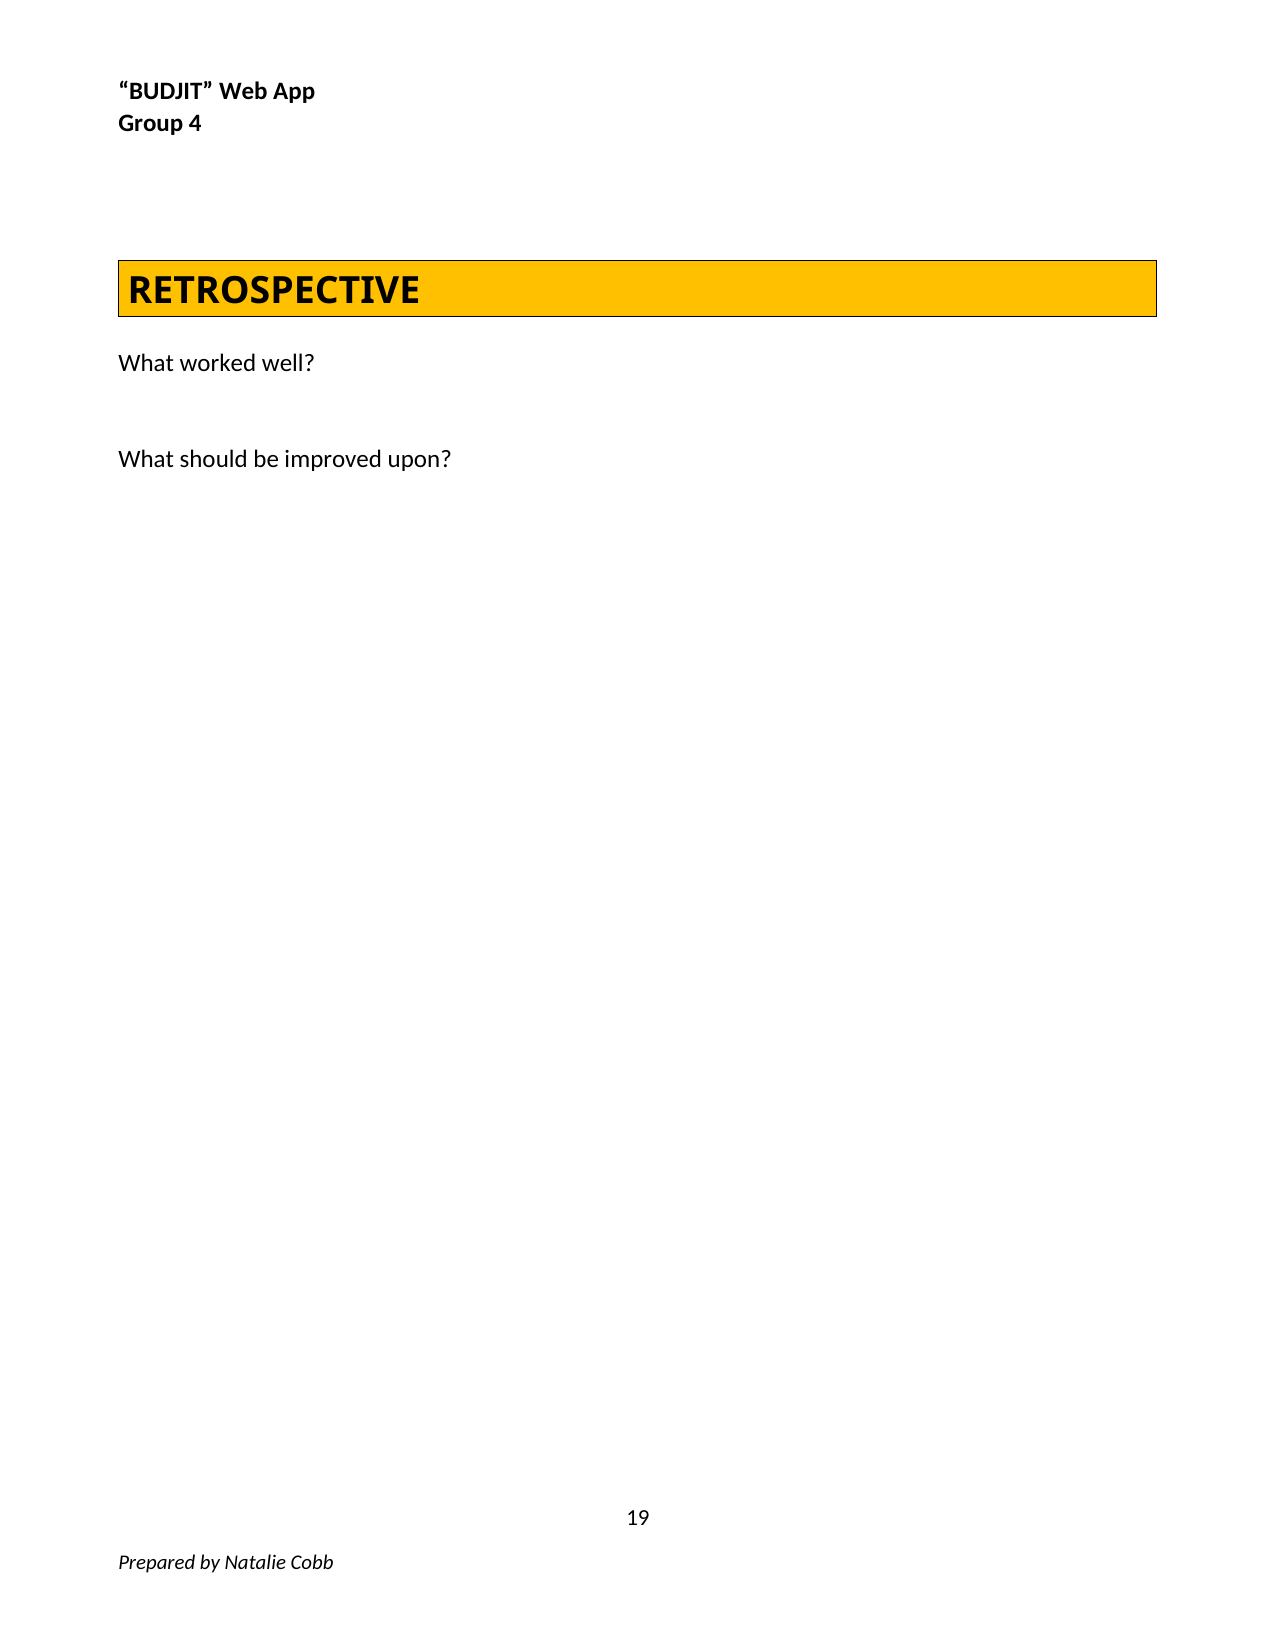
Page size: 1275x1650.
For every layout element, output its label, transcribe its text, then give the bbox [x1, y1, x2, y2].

text What worked well? [118, 347, 1157, 377]
subtitle RETROSPECTIVE [119, 261, 1156, 316]
text What should be improved upon? [118, 443, 1157, 473]
